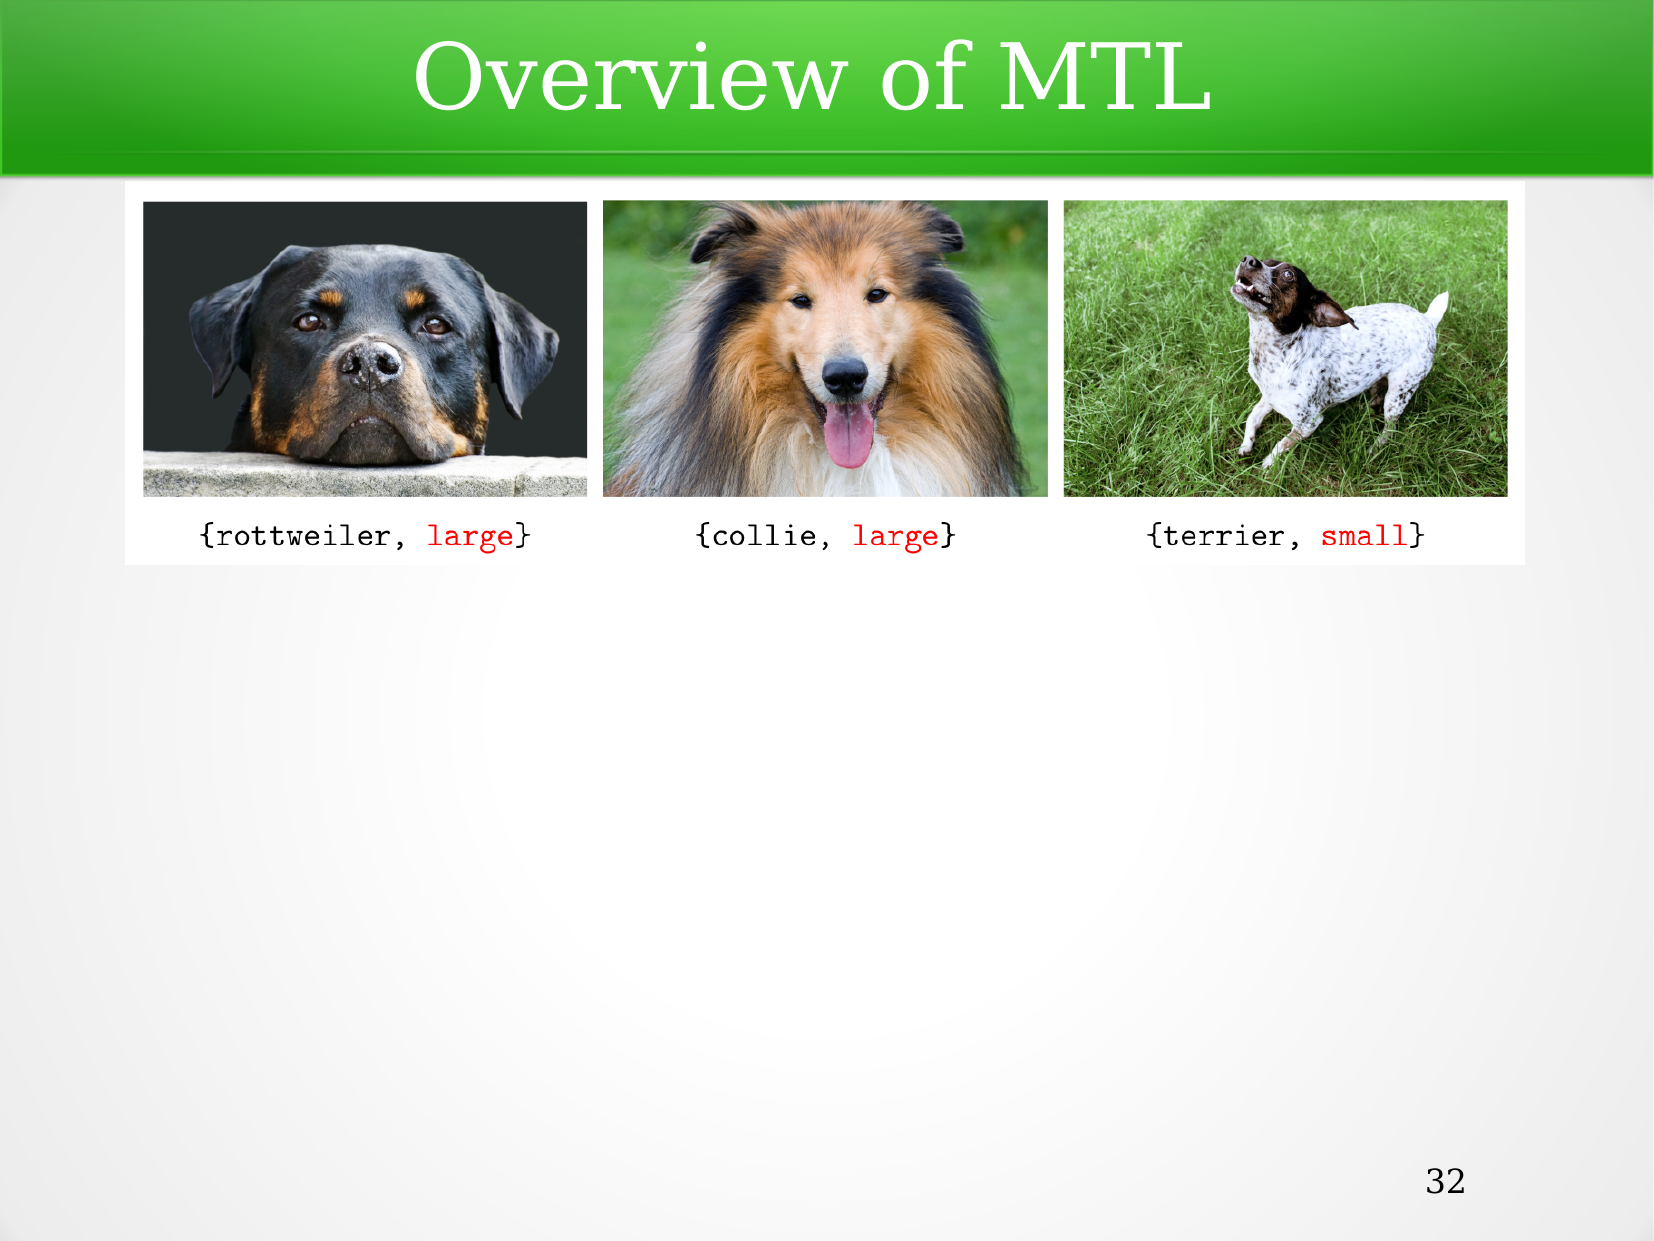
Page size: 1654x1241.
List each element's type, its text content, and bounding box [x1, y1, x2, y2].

picture [0, 0, 1654, 1241]
title Overview of MTL [82, 11, 1571, 154]
